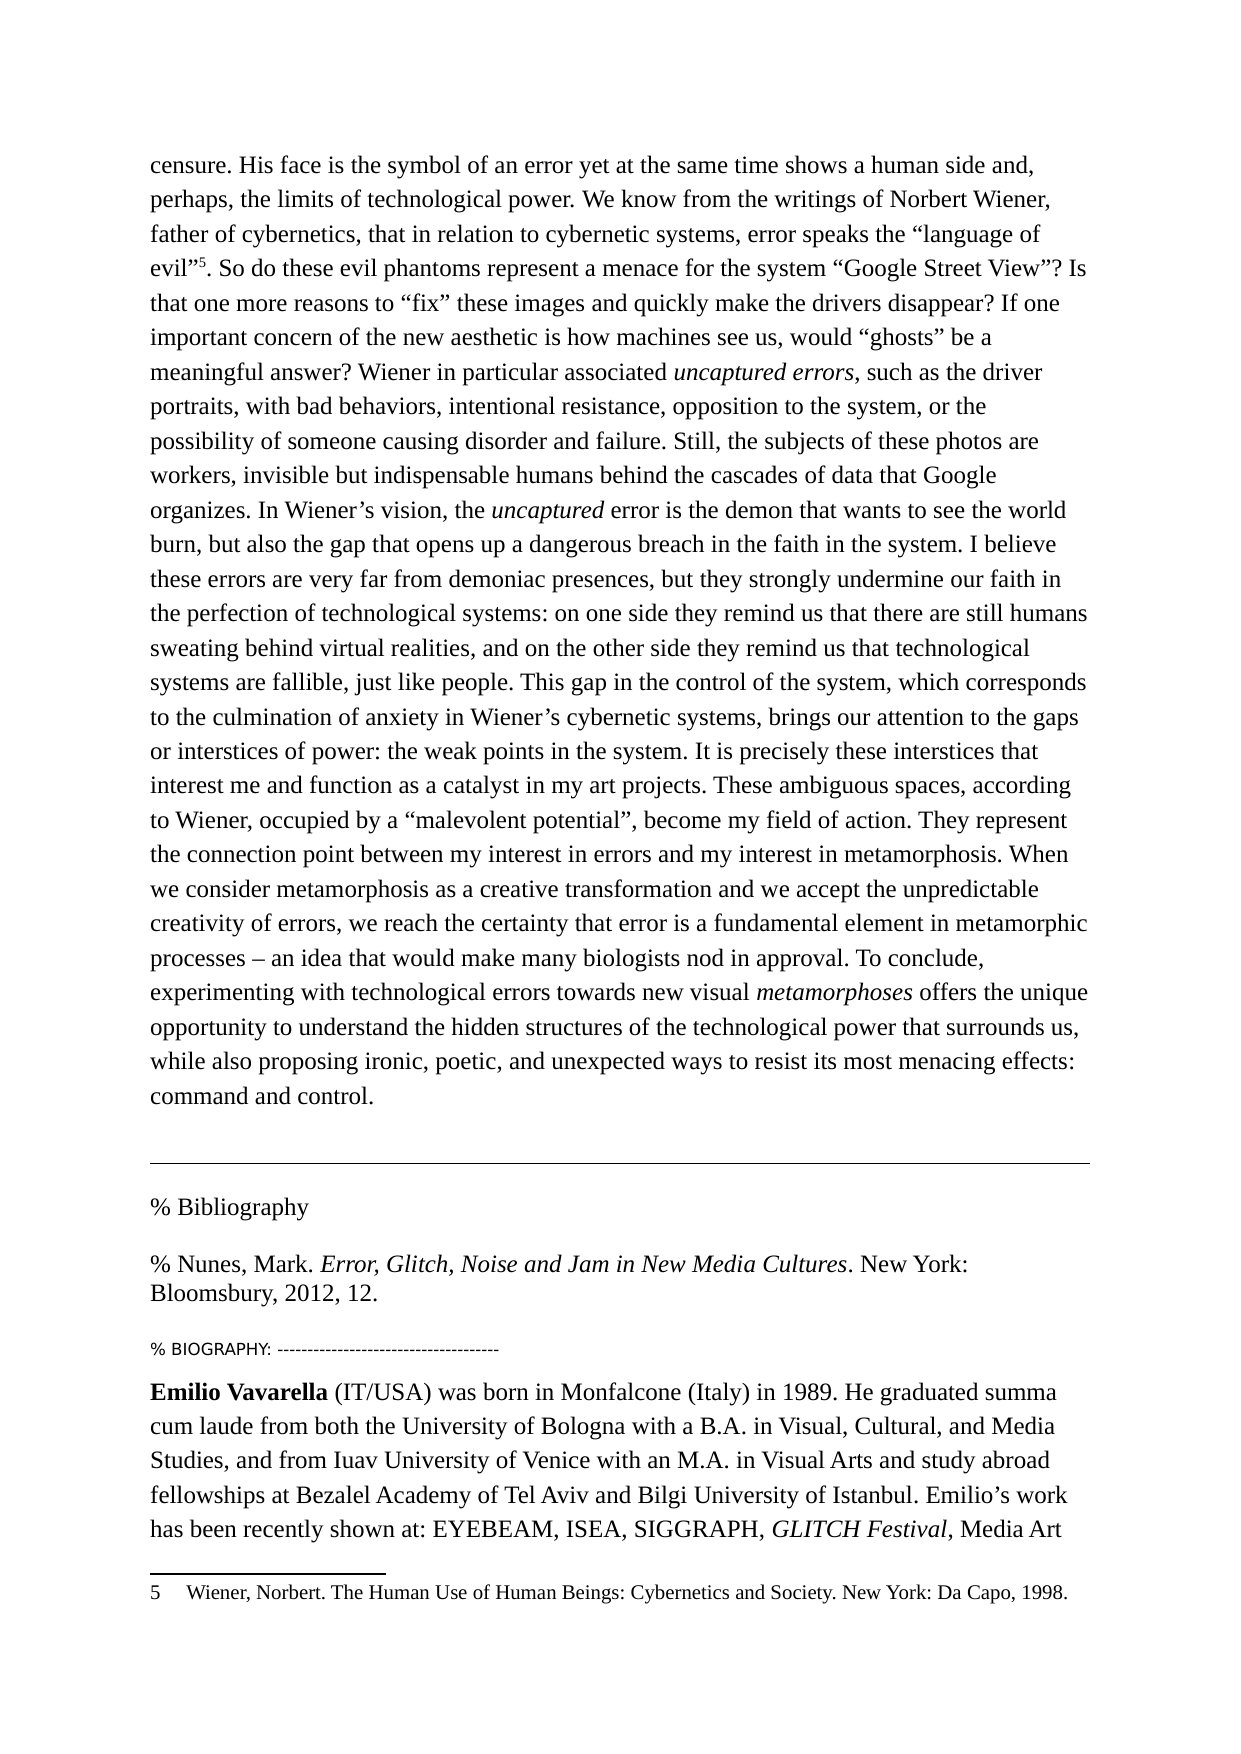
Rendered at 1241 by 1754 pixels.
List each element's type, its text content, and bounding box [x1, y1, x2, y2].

text censure. His face is the symbol of an error yet at the same time shows a human side and, perhaps, the limits of technological power. We know from the writings of Norbert Wiener, father of cybernetics, that in relation to cybernetic systems, error speaks the “language of evil”. So do these evil phantoms represent a menace for the system “Google Street View”? Is that one more reasons to “fix” these images and quickly make the drivers disappear? If one important concern of the new aesthetic is how machines see us, would “ghosts” be a meaningful answer? Wiener in particular associated uncaptured errors, such as the driver portraits, with bad behaviors, intentional resistance, opposition to the system, or the possibility of someone causing disorder and failure. Still, the subjects of these photos are workers, invisible but indispensable humans behind the cascades of data that Google organizes. In Wiener’s vision, the uncaptured error is the demon that wants to see the world burn, but also the gap that opens up a dangerous breach in the faith in the system. I believe these errors are very far from demoniac presences, but they strongly undermine our faith in the perfection of technological systems: on one side they remind us that there are still humans sweating behind virtual realities, and on the other side they remind us that technological systems are fallible, just like people. This gap in the control of the system, which corresponds to the culmination of anxiety in Wiener’s cybernetic systems, brings our attention to the gaps or interstices of power: the weak points in the system. It is precisely these interstices that interest me and function as a catalyst in my art projects. These ambiguous spaces, according to Wiener, occupied by a “malevolent potential”, become my field of action. They represent the connection point between my interest in errors and my interest in metamorphosis. When we consider metamorphosis as a creative transformation and we accept the unpredictable creativity of errors, we reach the certainty that error is a fundamental element in metamorphic processes – an idea that would make many biologists nod in approval. To conclude, experimenting with technological errors towards new visual metamorphoses offers the unique opportunity to understand the hidden structures of the technological power that surrounds us, while also proposing ironic, poetic, and unexpected ways to resist its most menacing effects: command and control. [150, 150, 1090, 1110]
text % BIOGRAPHY: ------------------------------------- [150, 1340, 1090, 1359]
text % Bibliography [150, 1192, 1090, 1221]
text % Nunes, Mark. Error, Glitch, Noise and Jam in New Media Cultures. New York: Bloomsbury, 2012, 12. [150, 1221, 1090, 1307]
text Wiener, Norbert. The Human Use of Human Beings: Cybernetics and Society. New York: Da Capo, 1998. [150, 1580, 1090, 1604]
text Emilio Vavarella (IT/USA) was born in Monfalcone (Italy) in 1989. He graduated summa cum laude from both the University of Bologna with a B.A. in Visual, Cultural, and Media Studies, and from Iuav University of Venice with an M.A. in Visual Arts and study abroad fellowships at Bezalel Academy of Tel Aviv and Bilgi University of Istanbul. Emilio’s work has been recently shown at: EYEBEAM, ISEA, SIGGRAPH, GLITCH Festival, Media Art [150, 1377, 1090, 1543]
